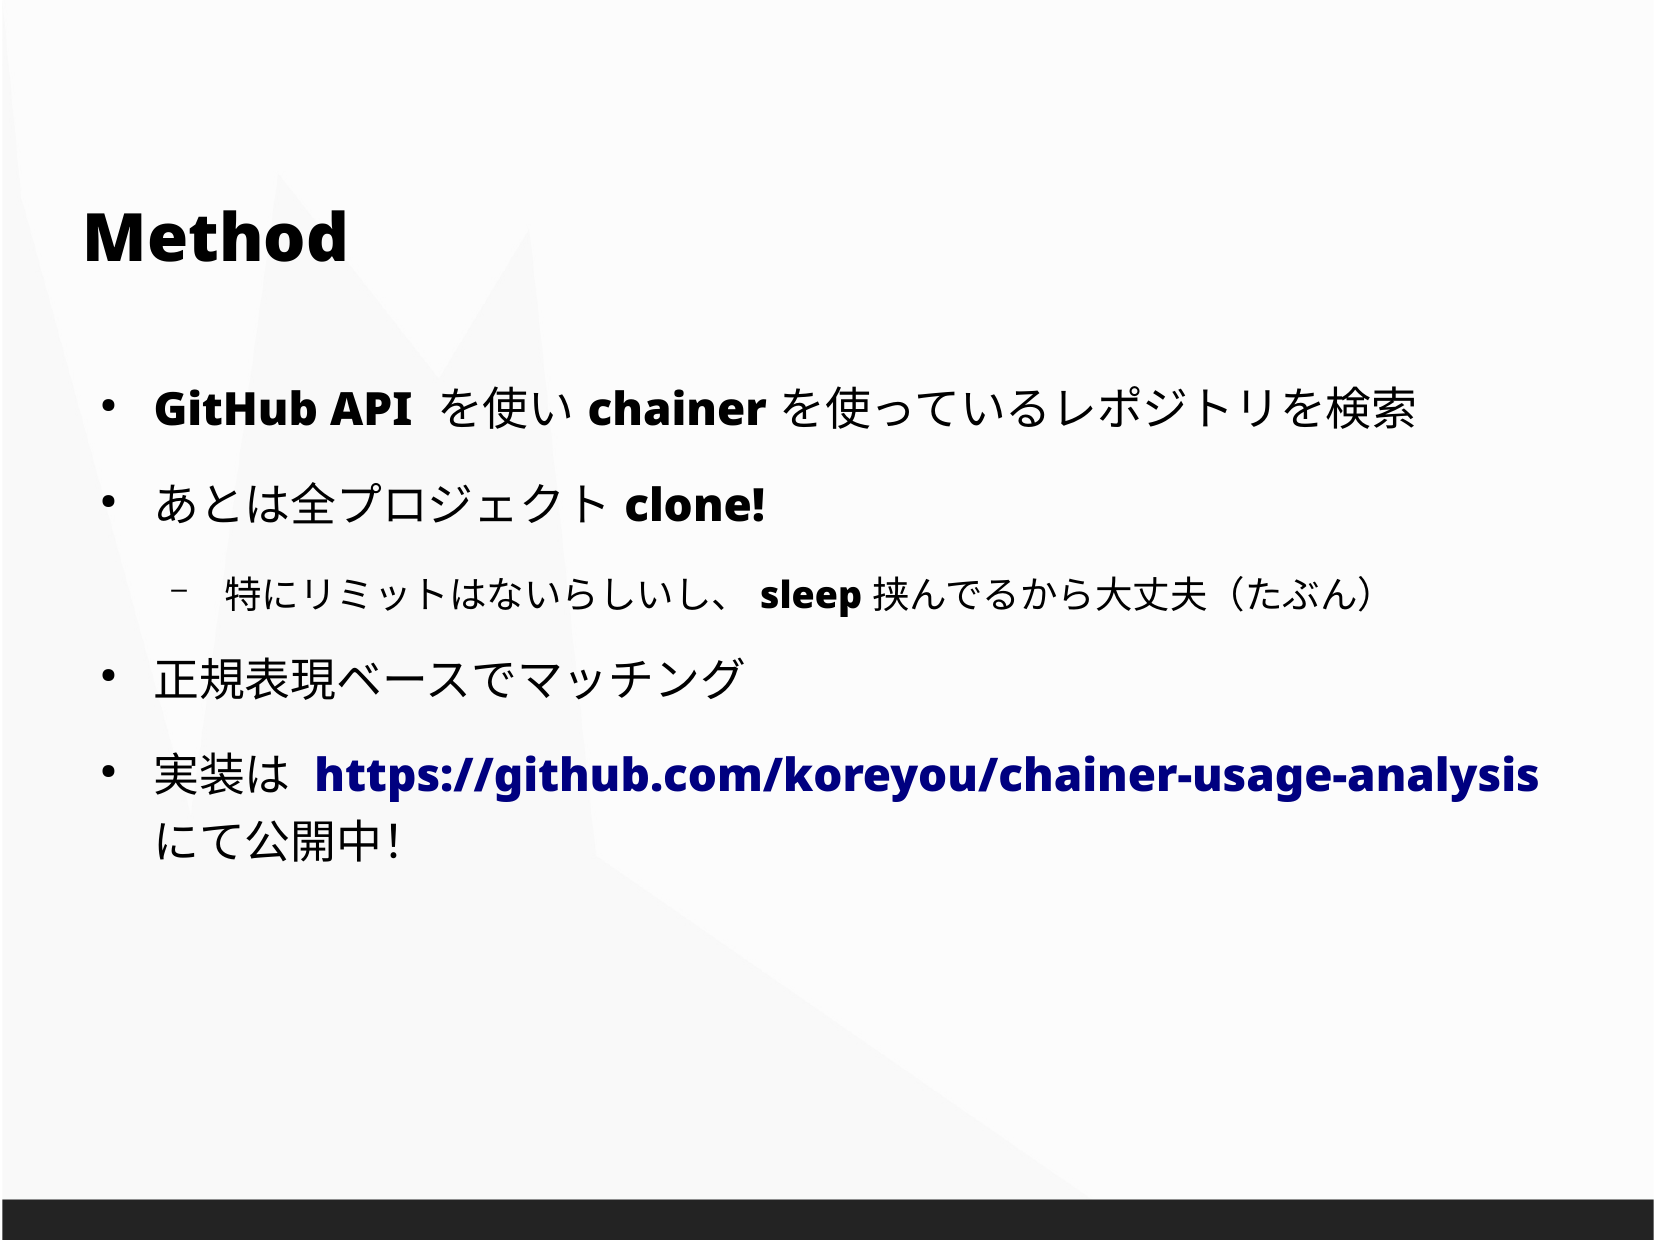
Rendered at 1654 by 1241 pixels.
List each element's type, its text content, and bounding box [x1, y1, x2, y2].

title Method [82, 132, 1571, 340]
list GitHub API を使いchainerを使っているレポジトリを検索 あとは全プロジェクトclone! 特にリミットはないらしいし、sleep挟んでるから大丈夫（たぶん） 正規表現ベースでマッチング 実装は https://github.com/koreyou/chainer-usage-analysis にて公開中！ [82, 372, 1571, 1093]
picture [2, 0, 1654, 1241]
